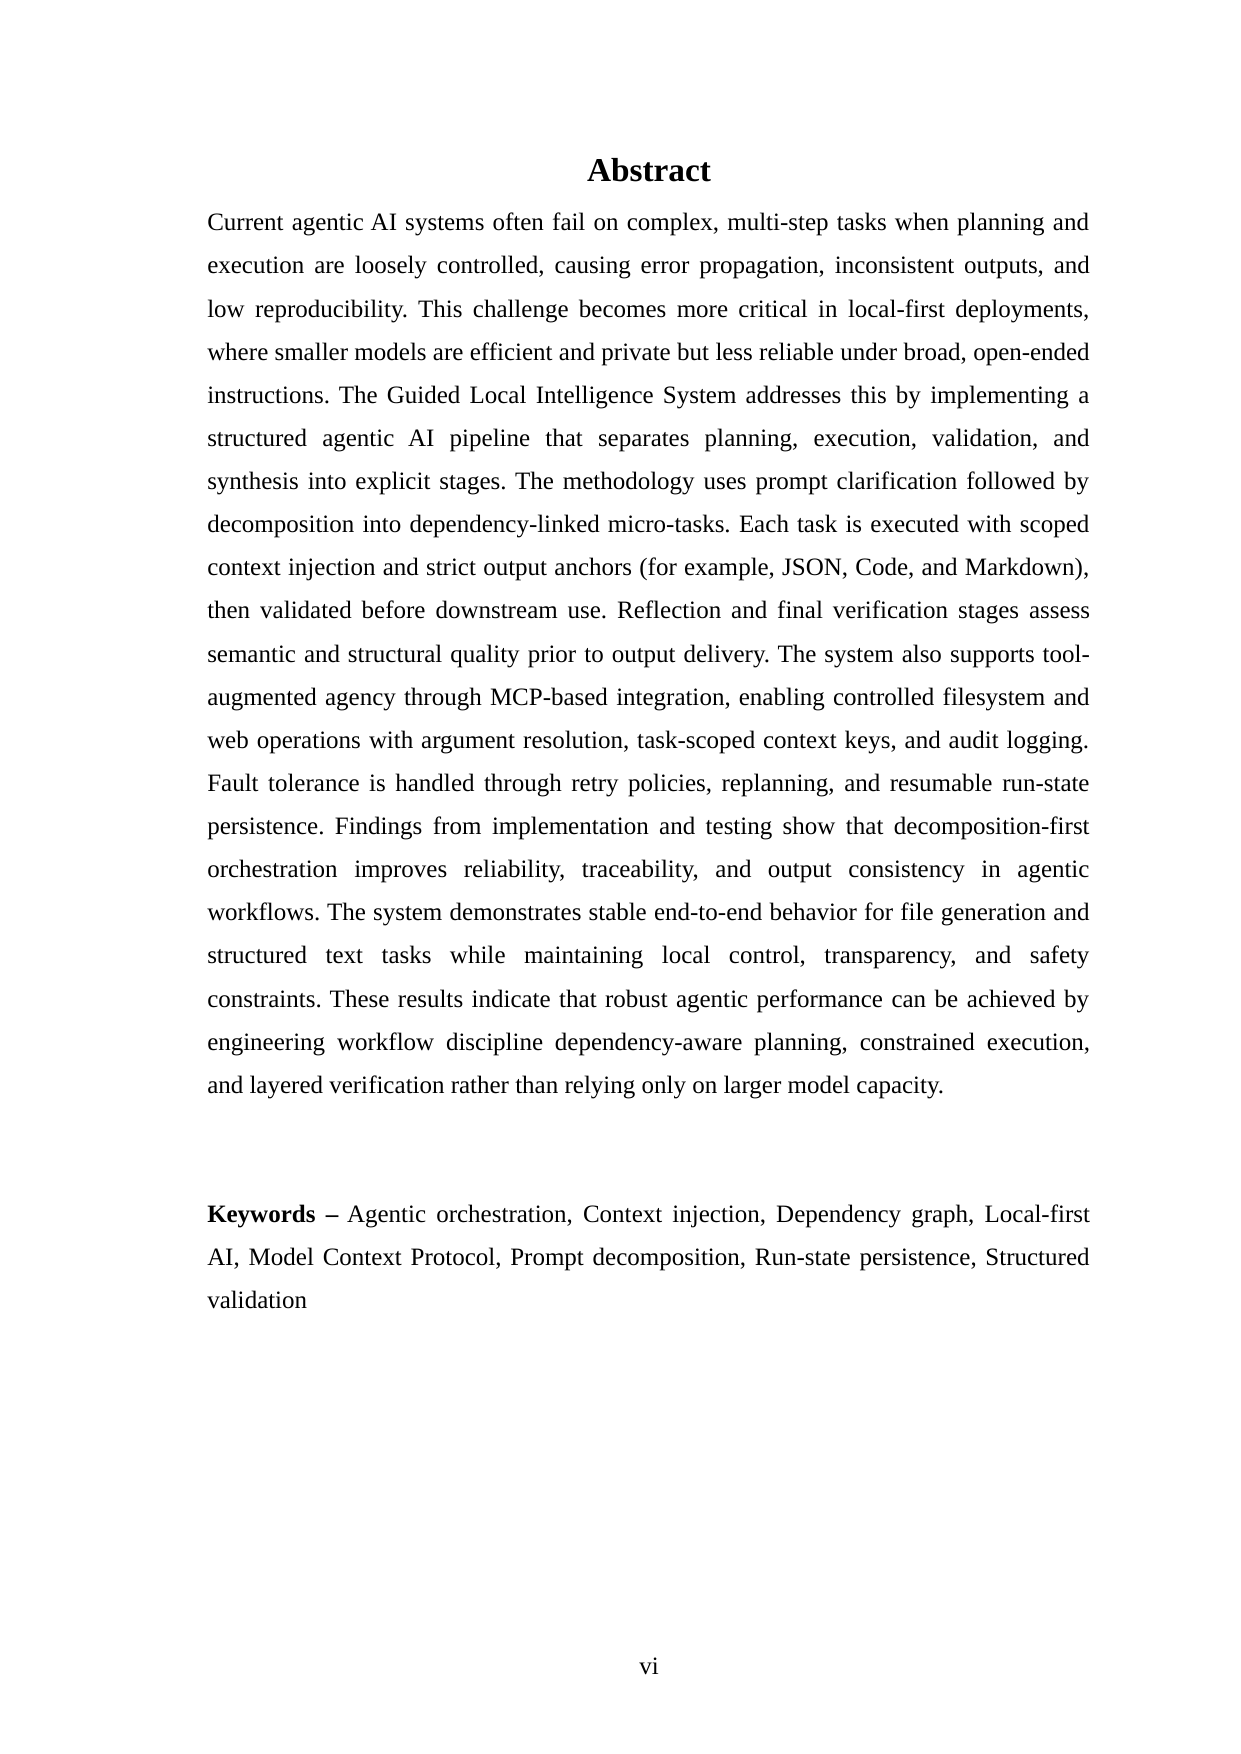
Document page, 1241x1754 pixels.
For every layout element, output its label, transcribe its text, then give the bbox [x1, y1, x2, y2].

text Current agentic AI systems often fail on complex, multi-step tasks when planning and execution are loosely controlled, causing error propagation, inconsistent outputs, and low reproducibility. This challenge becomes more critical in local-first deployments, where smaller models are efficient and private but less reliable under broad, open-ended instructions. The Guided Local Intelligence System addresses this by implementing a structured agentic AI pipeline that separates planning, execution, validation, and synthesis into explicit stages. The methodology uses prompt clarification followed by decomposition into dependency-linked micro-tasks. Each task is executed with scoped context injection and strict output anchors (for example, JSON, Code, and Markdown), then validated before downstream use. Reflection and final verification stages assess semantic and structural quality prior to output delivery. The system also supports tool-augmented agency through MCP-based integration, enabling controlled filesystem and web operations with argument resolution, task-scoped context keys, and audit logging. Fault tolerance is handled through retry policies, replanning, and resumable run-state persistence. Findings from implementation and testing show that decomposition-first orchestration improves reliability, traceability, and output consistency in agentic workflows. The system demonstrates stable end-to-end behavior for file generation and structured text tasks while maintaining local control, transparency, and safety constraints. These results indicate that robust agentic performance can be achieved by engineering workflow discipline dependency-aware planning, constrained execution, and layered verification rather than relying only on larger model capacity. [207, 207, 1091, 1099]
text Keywords – Agentic orchestration, Context injection, Dependency graph, Local-first AI, Model Context Protocol, Prompt decomposition, Run-state persistence, Structured validation [207, 1199, 1091, 1314]
text Abstract [207, 150, 1091, 188]
